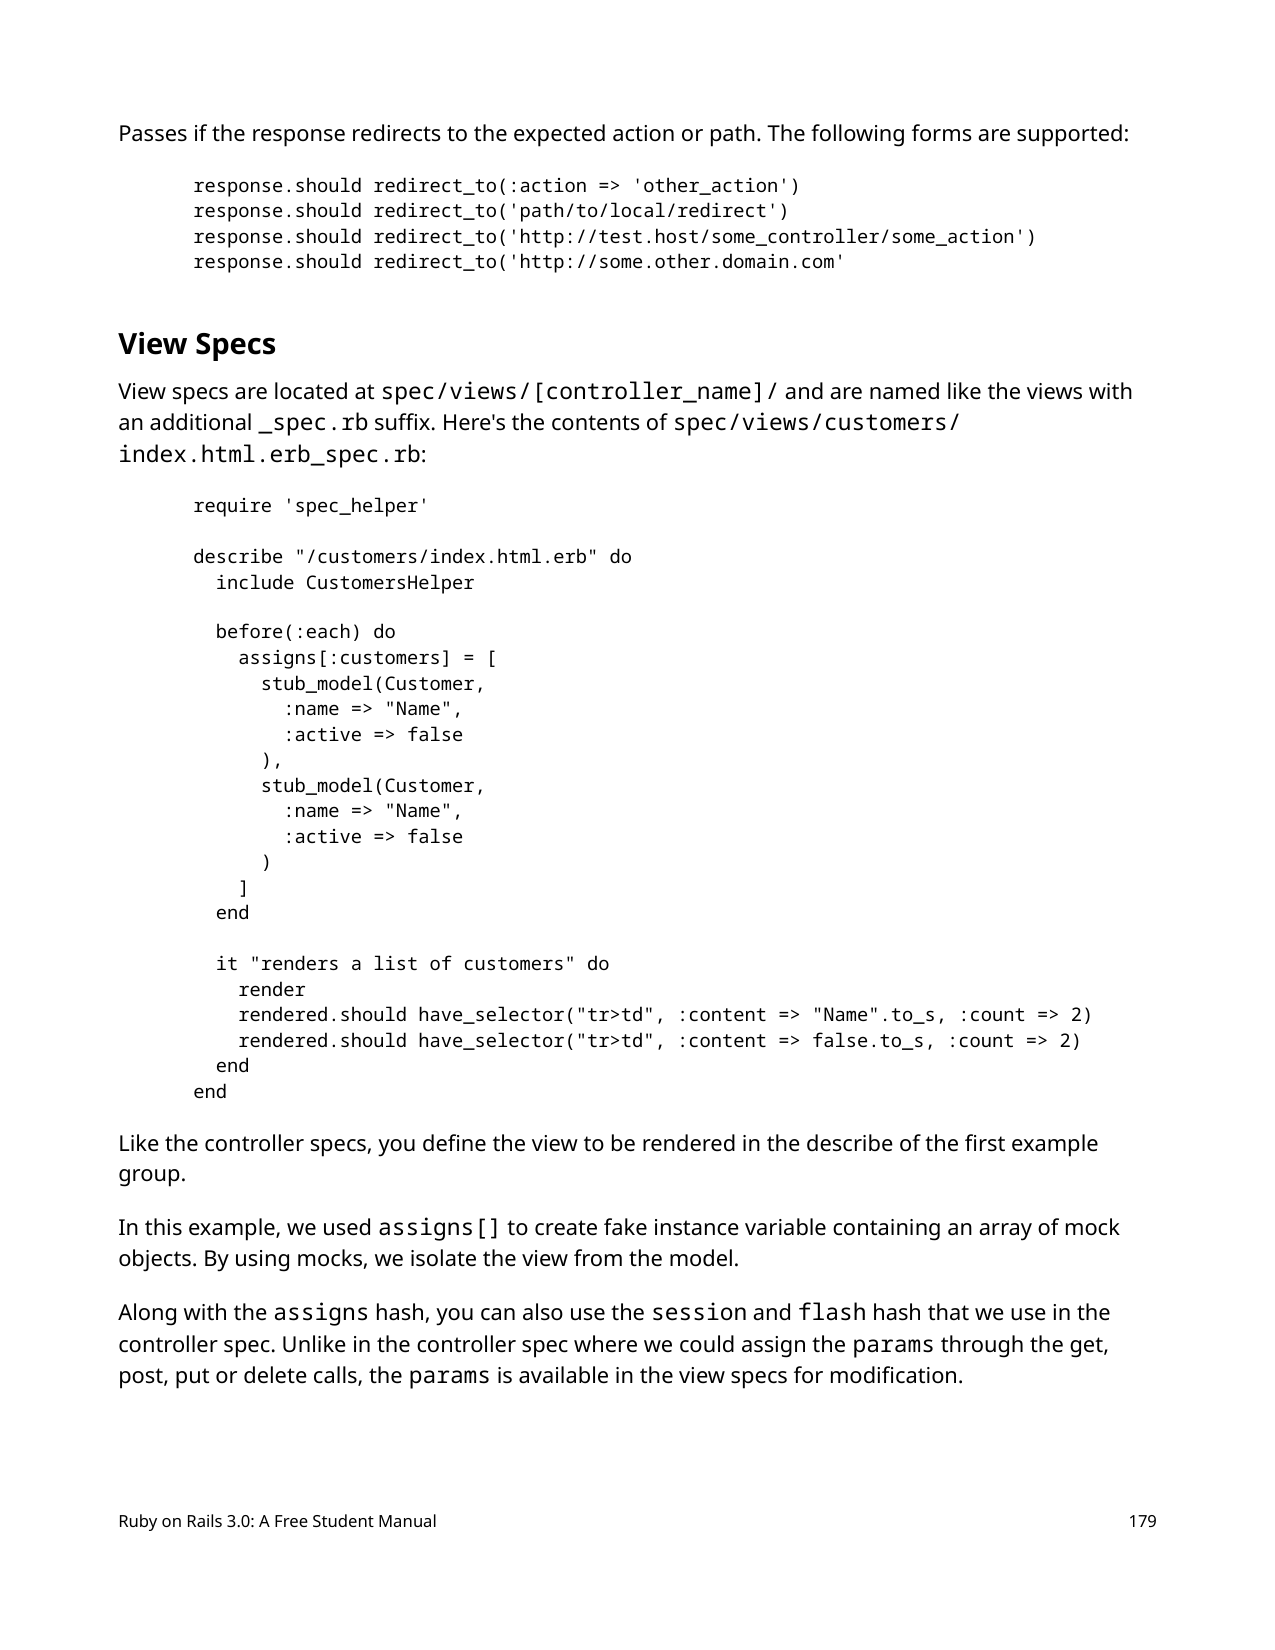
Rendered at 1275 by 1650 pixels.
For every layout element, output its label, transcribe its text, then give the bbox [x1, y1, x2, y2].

text Along with the assigns hash, you can also use the session and flash hash that we use in the controller spec. Unlike in the controller spec where we could assign the params through the get, post, put or delete calls, the params is available in the view specs for modification. [118, 1296, 1157, 1390]
text Like the controller specs, you define the view to be rendered in the describe of the first example group. [118, 1128, 1157, 1187]
subtitle View Specs [118, 323, 1157, 363]
text In this example, we used assigns[] to create fake instance variable containing an array of mock objects. By using mocks, we isolate the view from the model. [118, 1211, 1157, 1272]
text Passes if the response redirects to the expected action or path. The following forms are supported: [118, 118, 1157, 148]
text View specs are located at spec/views/[controller_name]/ and are named like the views with an additional _spec.rb suffix. Here's the contents of spec/views/customers/ index.html.erb_spec.rb: [118, 375, 1157, 469]
text before(:each) do assigns[:customers] = [ stub_model(Customer, :name => "Name", :active => false ), stub_model(Customer, :name => "Name", :active => false ) ] end it "renders a list of customers" do render rendered.should have_selector("tr>td", :content => "Name".to_s, :count => 2) rendered.should have_selector("tr>td", :content => false.to_s, :count => 2) end end [193, 619, 1157, 1104]
text require 'spec_helper' describe "/customers/index.html.erb" do include CustomersHelper [193, 493, 1157, 595]
text response.should redirect_to(:action => 'other_action') response.should redirect_to('path/to/local/redirect') response.should redirect_to('http://test.host/some_controller/some_action') response.should redirect_to('http://some.other.domain.com' [193, 172, 1157, 274]
